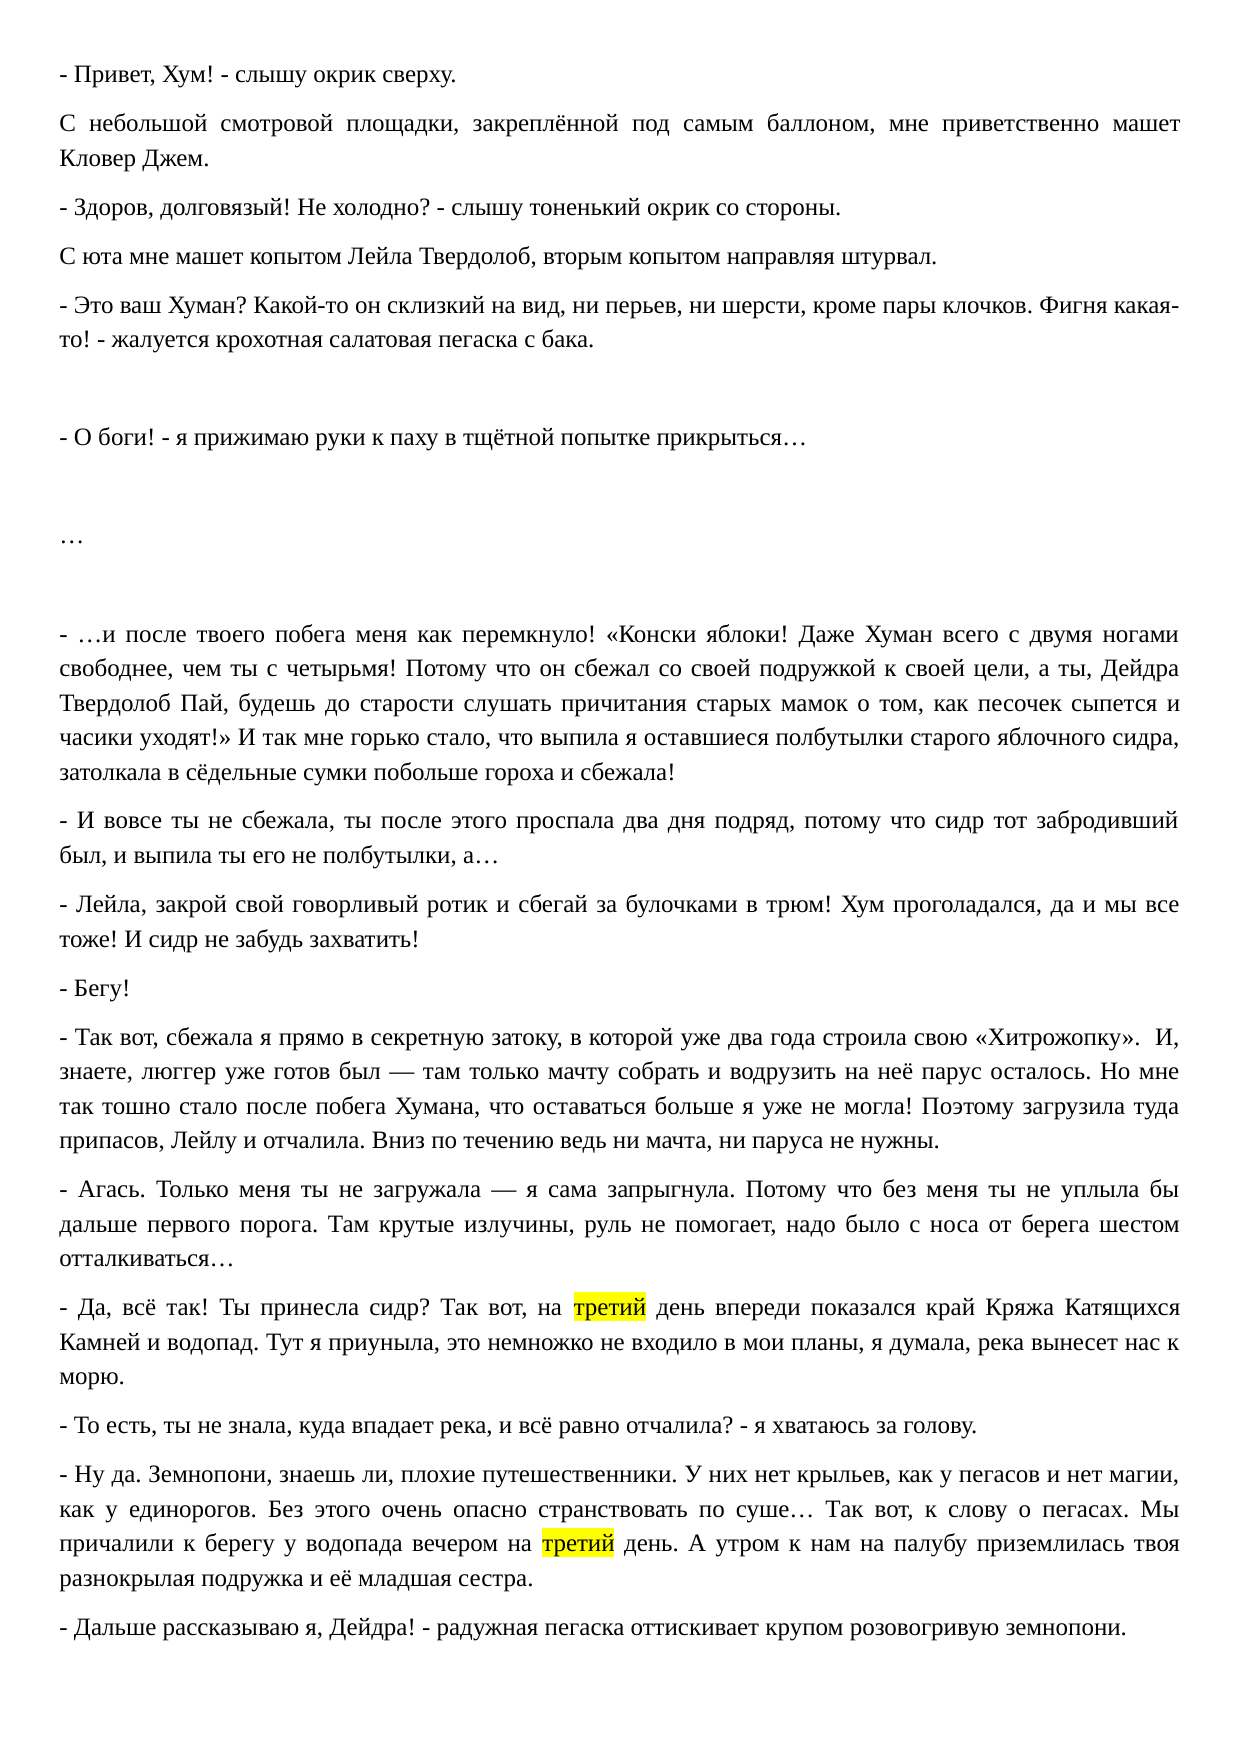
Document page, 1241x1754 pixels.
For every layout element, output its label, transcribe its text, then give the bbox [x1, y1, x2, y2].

text - Да, всё так! Ты принесла сидр? Так вот, на третий день впереди показался край Кряжа Катящихся Камней и водопад. Тут я приуныла, это немножко не входило в мои планы, я думала, река вынесет нас к морю. [59, 1292, 1181, 1390]
text - И вовсе ты не сбежала, ты после этого проспала два дня подряд, потому что сидр тот забродивший был, и выпила ты его не полбутылки, а… [59, 806, 1181, 869]
text С небольшой смотровой площадки, закреплённой под самым баллоном, мне приветственно машет Кловер Джем. [59, 108, 1181, 171]
text - Бегу! [59, 973, 1181, 1001]
text - Агась. Только меня ты не загружала — я сама запрыгнула. Потому что без меня ты не уплыла бы дальше первого порога. Там крутые излучины, руль не помогает, надо было с носа от берега шестом отталкиваться… [59, 1174, 1181, 1272]
text … [59, 521, 1181, 549]
text - Здоров, долговязый! Не холодно? - слышу тоненький окрик со стороны. [59, 192, 1181, 220]
text - Лейла, закрой свой говорливый ротик и сбегай за булочками в трюм! Хум проголадался, да и мы все тоже! И сидр не забудь захватить! [59, 889, 1181, 952]
text - …и после твоего побега меня как перемкнуло! «Конски яблоки! Даже Хуман всего с двумя ногами свободнее, чем ты с четырьмя! Потому что он сбежал со своей подружкой к своей цели, а ты, Дейдра Твердолоб Пай, будешь до старости слушать причитания старых мамок о том, как песочек сыпется и часики уходят!» И так мне горько стало, что выпила я оставшиеся полбутылки старого яблочного сидра, затолкала в сёдельные сумки побольше гороха и сбежала! [59, 619, 1181, 785]
text С юта мне машет копытом Лейла Твердолоб, вторым копытом направляя штурвал. [59, 241, 1181, 269]
text - Так вот, сбежала я прямо в секретную затоку, в которой уже два года строила свою «Хитрожопку». И, знаете, люггер уже готов был — там только мачту собрать и водрузить на неё парус осталось. Но мне так тошно стало после побега Хумана, что оставаться больше я уже не могла! Поэтому загрузила туда припасов, Лейлу и отчалила. Вниз по течению ведь ни мачта, ни паруса не нужны. [59, 1022, 1181, 1154]
text - Привет, Хум! - слышу окрик сверху. [59, 59, 1181, 88]
text - О боги! - я прижимаю руки к паху в тщётной попытке прикрыться… [59, 422, 1181, 451]
text - Это ваш Хуман? Какой-то он склизкий на вид, ни перьев, ни шерсти, кроме пары клочков. Фигня какая-то! - жалуется крохотная салатовая пегаска с бака. [59, 290, 1181, 353]
text - Дальше рассказываю я, Дейдра! - радужная пегаска оттискивает крупом розовогривую земнопони. [59, 1612, 1181, 1641]
text - Ну да. Земнопони, знаешь ли, плохие путешественники. У них нет крыльев, как у пегасов и нет магии, как у единорогов. Без этого очень опасно странствовать по суше… Так вот, к слову о пегасах. Мы причалили к берегу у водопада вечером на третий день. А утром к нам на палубу приземлилась твоя разнокрылая подружка и её младшая сестра. [59, 1459, 1181, 1592]
text - То есть, ты не знала, куда впадает река, и всё равно отчалила? - я хватаюсь за голову. [59, 1410, 1181, 1439]
